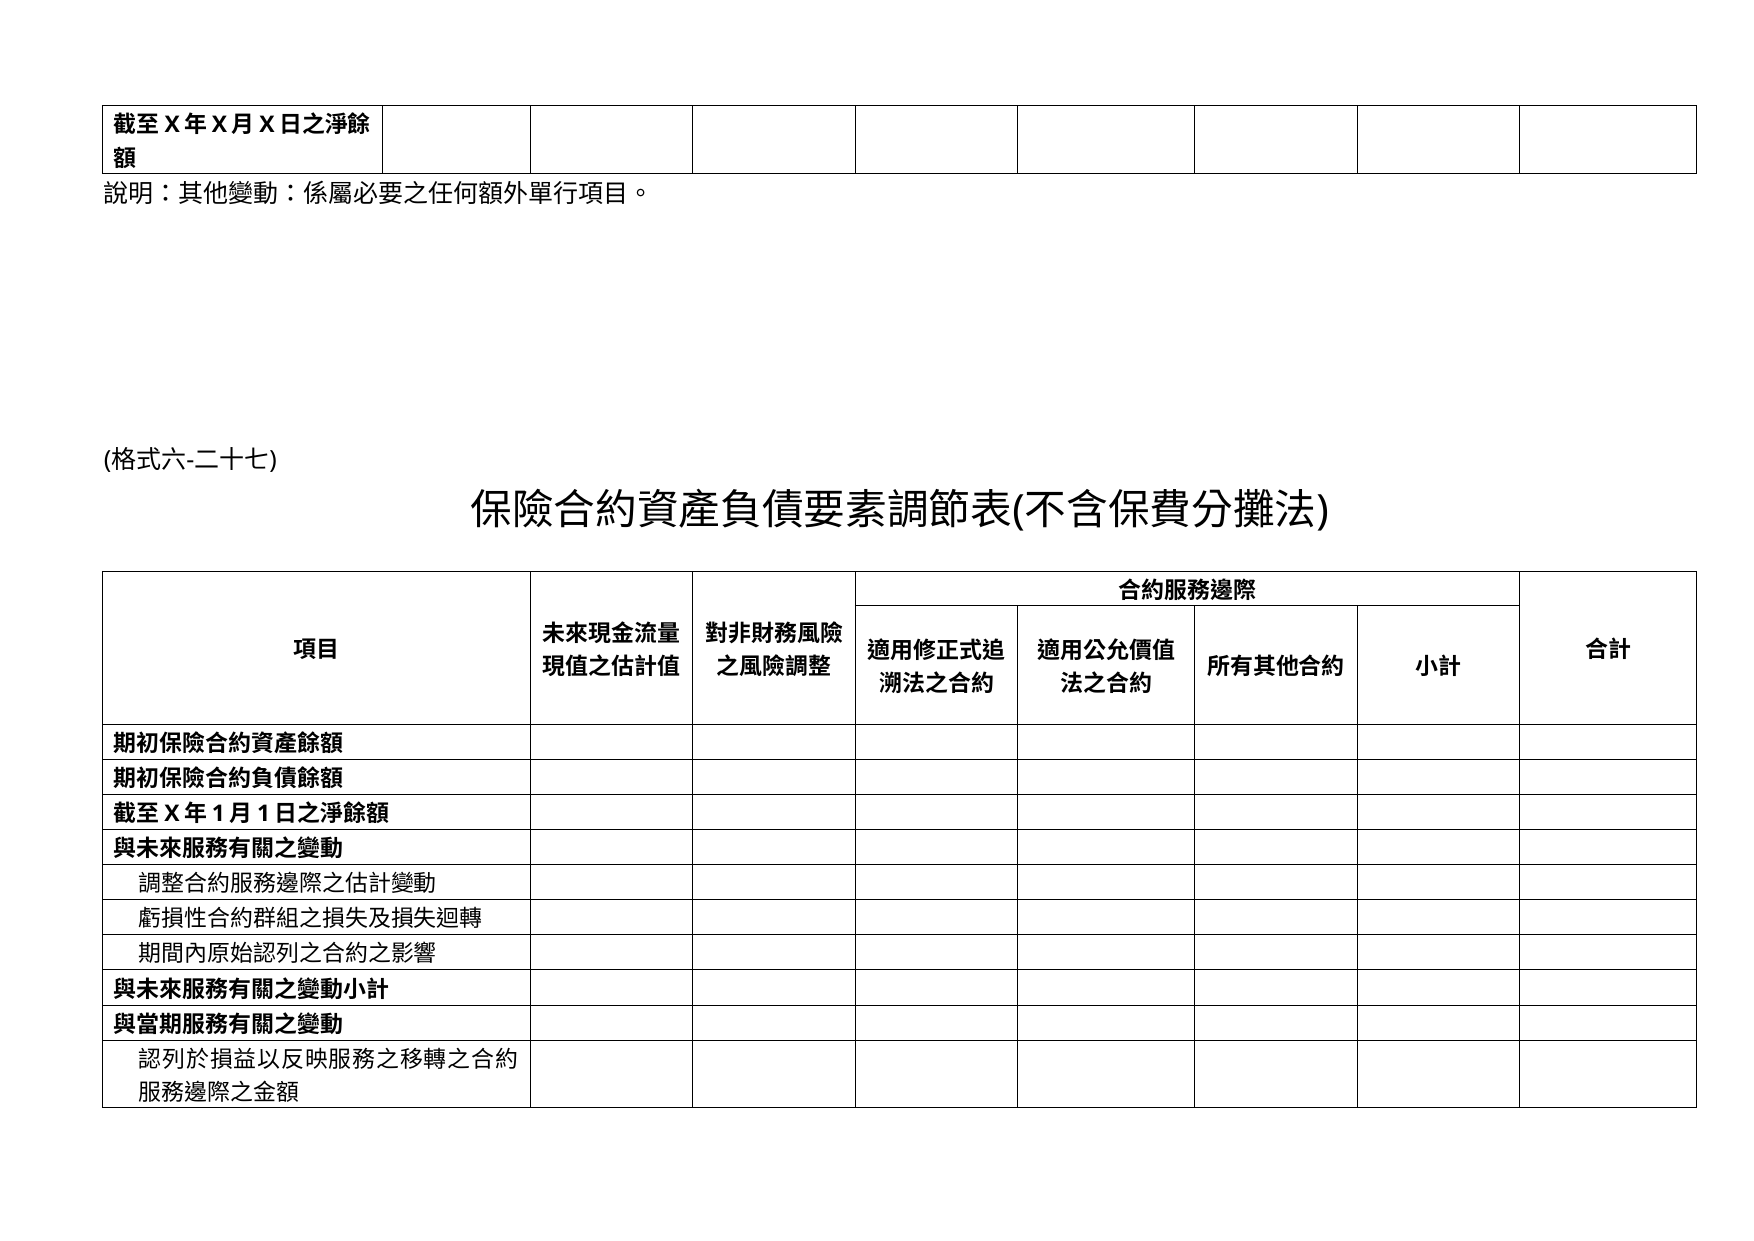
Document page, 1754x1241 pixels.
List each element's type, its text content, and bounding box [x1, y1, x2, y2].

table_cell [1358, 1006, 1519, 1039]
table_header 未來現金流量現值之估計值 [531, 572, 692, 724]
table_cell [531, 1006, 692, 1039]
table_cell [383, 106, 530, 173]
table_cell 認列於損益以反映服務之移轉之合約服務邊際之金額 [103, 1041, 530, 1107]
table_cell [856, 900, 1017, 934]
table_cell 調整合約服務邊際之估計變動 [103, 865, 530, 899]
table_cell [531, 725, 692, 759]
table_cell [856, 1006, 1017, 1039]
table_cell [693, 865, 855, 899]
table_cell [1358, 935, 1519, 969]
table_cell [1520, 900, 1696, 934]
table_cell [1018, 970, 1194, 1004]
table_cell [1195, 970, 1357, 1004]
table_cell [693, 795, 855, 829]
table_cell [856, 865, 1017, 899]
table_cell 期初保險合約資產餘額 [103, 725, 530, 759]
table_cell [1520, 106, 1696, 173]
table_cell [693, 760, 855, 794]
table_cell [1358, 1041, 1519, 1107]
table_cell [1195, 725, 1357, 759]
table_cell [1195, 900, 1357, 934]
table_cell 期初保險合約負債餘額 [103, 760, 530, 794]
table_cell 與當期服務有關之變動 [103, 1006, 530, 1039]
table_cell [693, 1041, 855, 1107]
table_cell [531, 1041, 692, 1107]
table_cell [1358, 830, 1519, 864]
table_cell [856, 725, 1017, 759]
table_cell [1520, 760, 1696, 794]
table_cell 所有其他合約 [1195, 606, 1357, 724]
table_cell 與未來服務有關之變動小計 [103, 970, 530, 1004]
table_cell [1358, 970, 1519, 1004]
table_cell 期間內原始認列之合約之影響 [103, 935, 530, 969]
table_cell [1358, 900, 1519, 934]
table_cell [1018, 1006, 1194, 1039]
text (格式六-二十七) [103, 440, 1695, 476]
table_cell [856, 935, 1017, 969]
table_cell [856, 830, 1017, 864]
table_cell [1195, 106, 1357, 173]
table_cell [693, 725, 855, 759]
table_cell 虧損性合約群組之損失及損失迴轉 [103, 900, 530, 934]
table_cell [531, 900, 692, 934]
table_cell [693, 935, 855, 969]
table_cell [1520, 830, 1696, 864]
table_cell 與未來服務有關之變動 [103, 830, 530, 864]
table_cell 適用公允價值法之合約 [1018, 606, 1194, 724]
table_cell [1195, 935, 1357, 969]
table_header 合約服務邊際 [856, 572, 1519, 605]
table_cell [1520, 1006, 1696, 1039]
table_cell [1018, 106, 1194, 173]
table_cell [1195, 1041, 1357, 1107]
table_cell [1520, 725, 1696, 759]
table_cell 截至X年1月1日之淨餘額 [103, 795, 530, 829]
table_cell [1018, 760, 1194, 794]
table_cell [531, 760, 692, 794]
table_cell [1520, 865, 1696, 899]
table_cell [531, 830, 692, 864]
table_cell [1520, 935, 1696, 969]
table_header 項目 [103, 572, 530, 724]
table_cell [1195, 1006, 1357, 1039]
table_cell [1018, 935, 1194, 969]
table_cell [1018, 1041, 1194, 1107]
text 保險合約資產負債要素調節表(不含保費分攤法) [103, 476, 1695, 537]
table_cell [856, 970, 1017, 1004]
table_cell [1195, 830, 1357, 864]
table_cell [1018, 795, 1194, 829]
table_cell [1520, 970, 1696, 1004]
table_cell [693, 106, 855, 173]
table_cell [1195, 795, 1357, 829]
table_cell [1358, 865, 1519, 899]
table_cell [1018, 830, 1194, 864]
table_cell [1195, 865, 1357, 899]
table_cell [1358, 760, 1519, 794]
table_cell [693, 970, 855, 1004]
table_cell [693, 900, 855, 934]
table_cell [693, 830, 855, 864]
table_cell [856, 1041, 1017, 1107]
table_cell [856, 795, 1017, 829]
table_cell [693, 1006, 855, 1039]
table_cell [531, 795, 692, 829]
table_cell [856, 106, 1017, 173]
table_cell [1520, 1041, 1696, 1107]
table_cell [1018, 865, 1194, 899]
table_cell [1358, 725, 1519, 759]
table_cell [856, 760, 1017, 794]
table_header 對非財務風險 之風險調整 [693, 572, 855, 724]
table_cell [1520, 795, 1696, 829]
table_cell [1018, 900, 1194, 934]
table_cell [531, 970, 692, 1004]
text 說明：其他變動：係屬必要之任何額外單行項目。 [103, 174, 1695, 210]
table_cell 截至X年X月X日之淨餘額 [103, 106, 382, 173]
table_cell 小計 [1358, 606, 1519, 724]
table_cell [1195, 760, 1357, 794]
table_cell [1358, 106, 1519, 173]
table_header 合計 [1520, 572, 1696, 724]
table_cell [531, 865, 692, 899]
table_cell 適用修正式追溯法之合約 [856, 606, 1017, 724]
table_cell [531, 106, 692, 173]
table_cell [531, 935, 692, 969]
table_cell [1358, 795, 1519, 829]
table_cell [1018, 725, 1194, 759]
